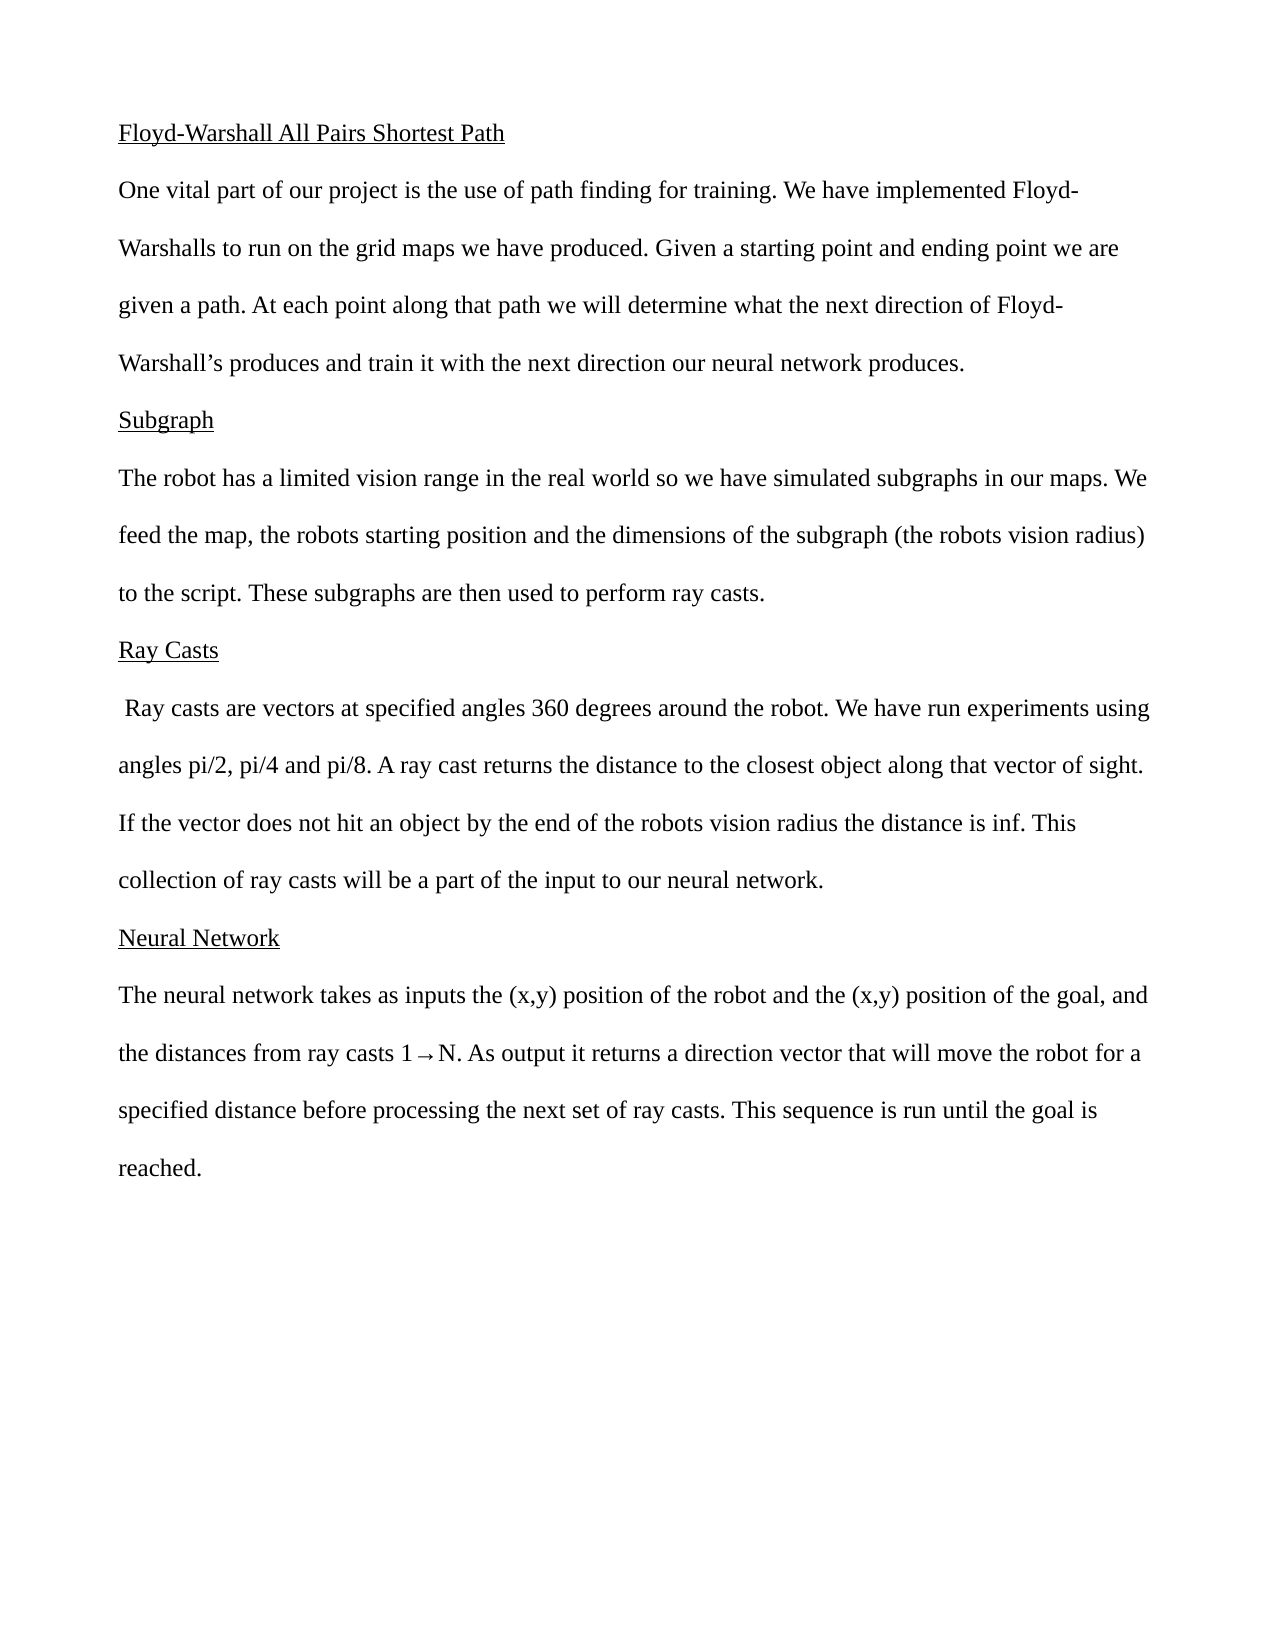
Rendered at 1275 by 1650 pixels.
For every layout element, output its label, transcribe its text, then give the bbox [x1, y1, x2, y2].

text Ray casts are vectors at specified angles 360 degrees around the robot. We have run experiments using angles pi/2, pi/4 and pi/8. A ray cast returns the distance to the closest object along that vector of sight. If the vector does not hit an object by the end of the robots vision radius the distance is inf. This collection of ray casts will be a part of the input to our neural network. [118, 693, 1157, 894]
text Neural Network [118, 923, 1157, 952]
text The robot has a limited vision range in the real world so we have simulated subgraphs in our maps. We feed the map, the robots starting position and the dimensions of the subgraph (the robots vision radius) to the script. These subgraphs are then used to perform ray casts. [118, 463, 1157, 607]
text Ray Casts [118, 636, 1157, 664]
text Subgraph [118, 406, 1157, 434]
text One vital part of our project is the use of path finding for training. We have implemented Floyd-Warshalls to run on the grid maps we have produced. Given a starting point and ending point we are given a path. At each point along that path we will determine what the next direction of Floyd-Warshall’s produces and train it with the next direction our neural network produces. [118, 176, 1157, 377]
text The neural network takes as inputs the (x,y) position of the robot and the (x,y) position of the goal, and the distances from ray casts 1→N. As output it returns a direction vector that will move the robot for a specified distance before processing the next set of ray casts. This sequence is run until the goal is reached. [118, 981, 1157, 1182]
text Floyd-Warshall All Pairs Shortest Path [118, 118, 1157, 147]
